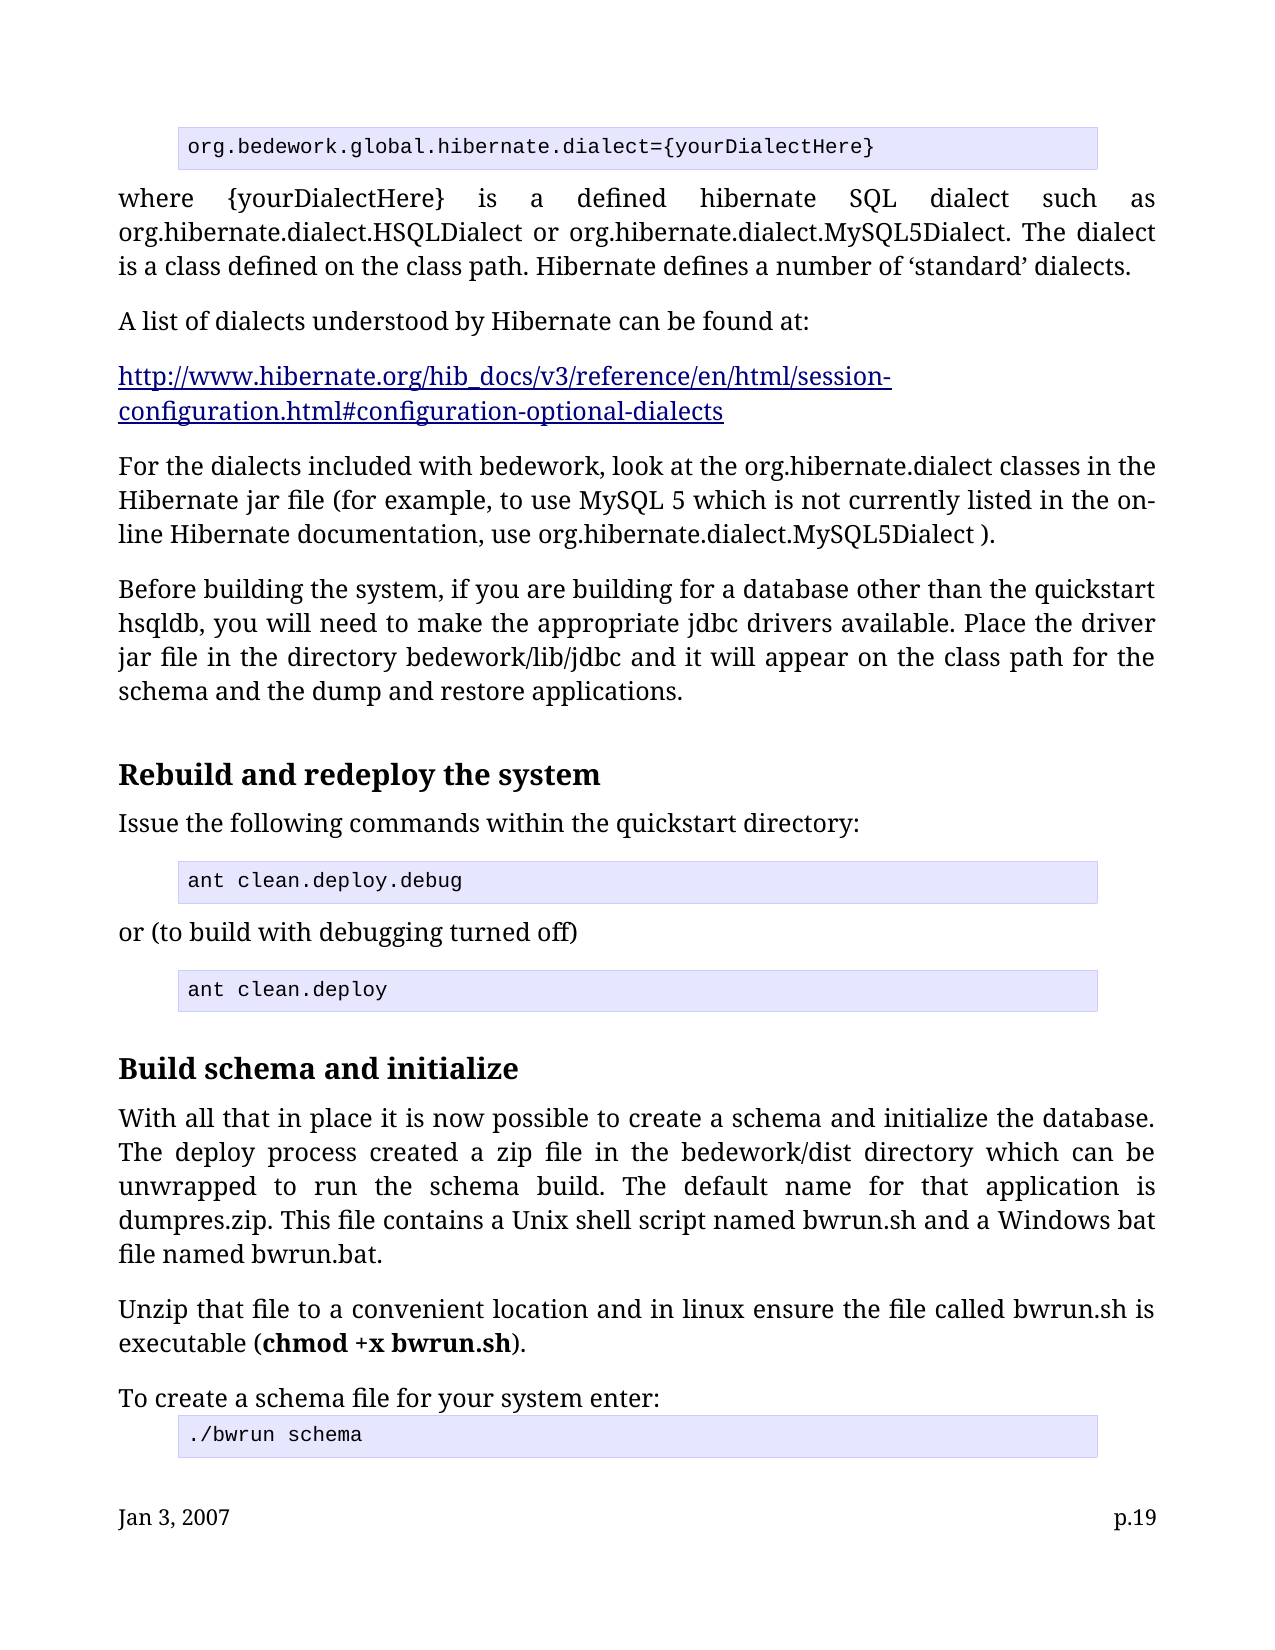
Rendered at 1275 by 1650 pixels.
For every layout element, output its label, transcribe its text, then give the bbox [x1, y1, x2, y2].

text Issue the following commands within the quickstart directory: [118, 806, 1157, 840]
text To create a schema file for your system enter: [118, 1381, 1157, 1415]
text ant clean.deploy [179, 971, 1097, 1011]
text http://www.hibernate.org/hib_docs/v3/reference/en/html/session-configuration.html#configuration-optional-dialects [118, 359, 1157, 427]
text or (to build with debugging turned off) [118, 914, 1157, 949]
text Before building the system, if you are building for a database other than the quickstart hsqldb, you will need to make the appropriate jdbc drivers available. Place the driver jar file in the directory bedework/lib/jdbc and it will appear on the class path for the schema and the dump and restore applications. [118, 571, 1157, 708]
text ant clean.deploy.debug [179, 862, 1097, 903]
text Unzip that file to a convenient location and in linux ensure the file called bwrun.sh is executable (chmod +x bwrun.sh). [118, 1292, 1157, 1360]
subtitle Build schema and initialize [118, 1048, 1157, 1088]
text ./bwrun schema [179, 1416, 1097, 1457]
subtitle Rebuild and redeploy the system [118, 754, 1157, 793]
text A list of dialects understood by Hibernate can be found at: [118, 304, 1157, 338]
text org.bedework.global.hibernate.dialect={yourDialectHere} [179, 128, 1097, 169]
text where {yourDialectHere} is a defined hibernate SQL dialect such as org.hibernate.dialect.HSQLDialect or org.hibernate.dialect.MySQL5Dialect. The dialect is a class defined on the class path. Hibernate defines a number of ‘standard’ dialects. [118, 181, 1157, 283]
text With all that in place it is now possible to create a schema and initialize the database. The deploy process created a zip file in the bedework/dist directory which can be unwrapped to run the schema build. The default name for that application is dumpres.zip. This file contains a Unix shell script named bwrun.sh and a Windows bat file named bwrun.bat. [118, 1100, 1157, 1271]
text For the dialects included with bedework, look at the org.hibernate.dialect classes in the Hibernate jar file (for example, to use MySQL 5 which is not currently listed in the on-line Hibernate documentation, use org.hibernate.dialect.MySQL5Dialect ). [118, 448, 1157, 550]
